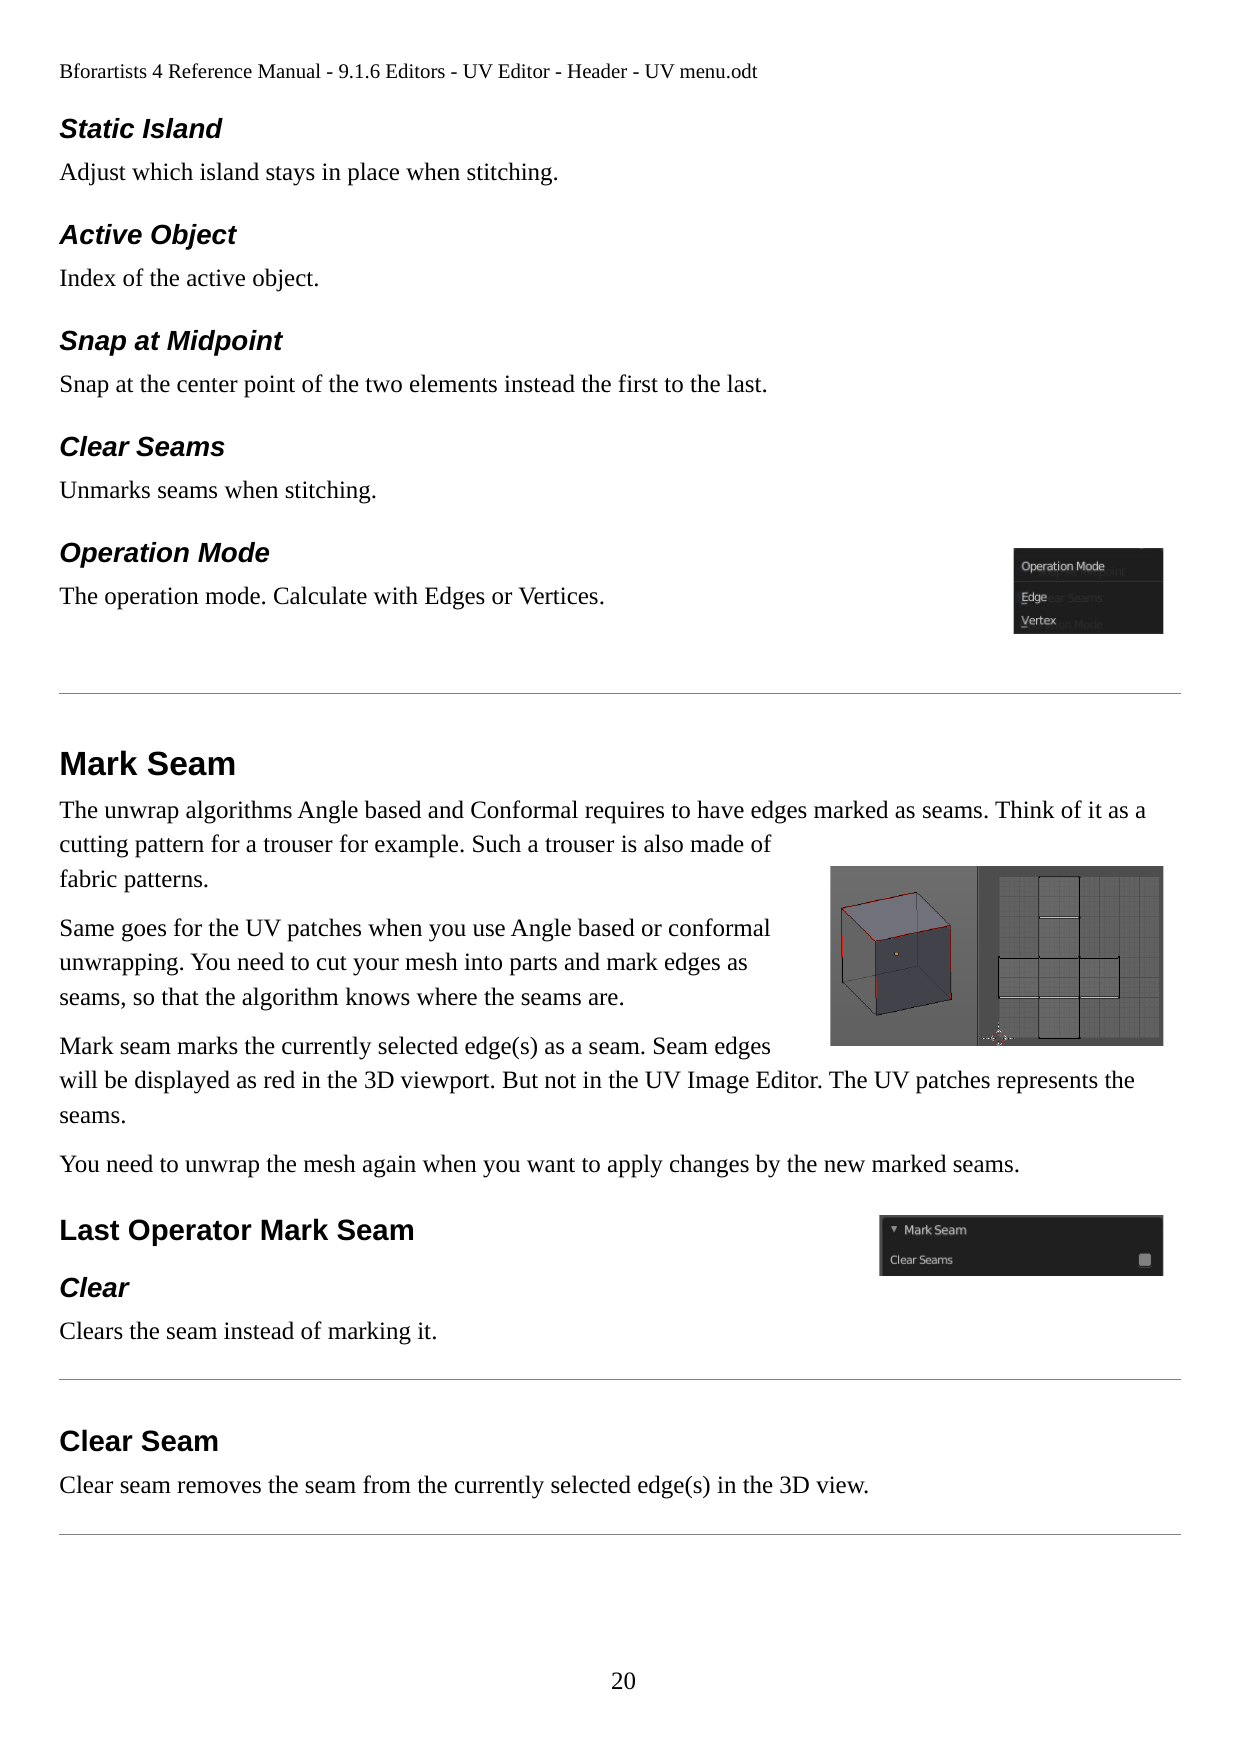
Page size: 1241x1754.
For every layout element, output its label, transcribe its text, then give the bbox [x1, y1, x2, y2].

text The operation mode. Calculate with Edges or Vertices. [59, 581, 1013, 609]
subtitle Operation Mode [59, 536, 1181, 568]
picture [1013, 548, 1164, 634]
subtitle Snap at Midpoint [59, 324, 1181, 356]
subtitle Clear [59, 1271, 1181, 1303]
picture [830, 866, 1164, 1046]
text Mark seam marks the currently selected edge(s) as a seam. Seam edges will be displayed as red in the 3D viewport. But not in the UV Image Editor. The UV patches represents the seams. [59, 1031, 1181, 1129]
subtitle Static Island [59, 113, 1181, 144]
text Snap at the center point of the two elements instead the first to the last. [59, 369, 1181, 398]
text Adjust which island stays in place when stitching. [59, 157, 1181, 186]
text Clear seam removes the seam from the currently selected edge(s) in the 3D view. [59, 1470, 1181, 1499]
text Clears the seam instead of marking it. [59, 1316, 1181, 1344]
subtitle Mark Seam [59, 744, 1181, 782]
picture [879, 1215, 1164, 1276]
text Index of the active object. [59, 263, 1181, 292]
text You need to unwrap the mesh again when you want to apply changes by the new marked seams. [59, 1149, 1181, 1178]
subtitle Active Object [59, 218, 1181, 250]
subtitle Clear Seams [59, 430, 1181, 462]
text Unmarks seams when stitching. [59, 475, 1181, 503]
text Same goes for the UV patches when you use Angle based or conformal unwrapping. You need to cut your mesh into parts and mark edges as seams, so that the algorithm knows where the seams are. [59, 913, 830, 1011]
text The unwrap algorithms Angle based and Conformal requires to have edges marked as seams. Think of it as a cutting pattern for a trouser for example. Such a trouser is also made of fabric patterns. [59, 795, 1181, 893]
subtitle Clear Seam [59, 1424, 1181, 1457]
subtitle Last Operator Mark Seam [59, 1213, 1181, 1246]
